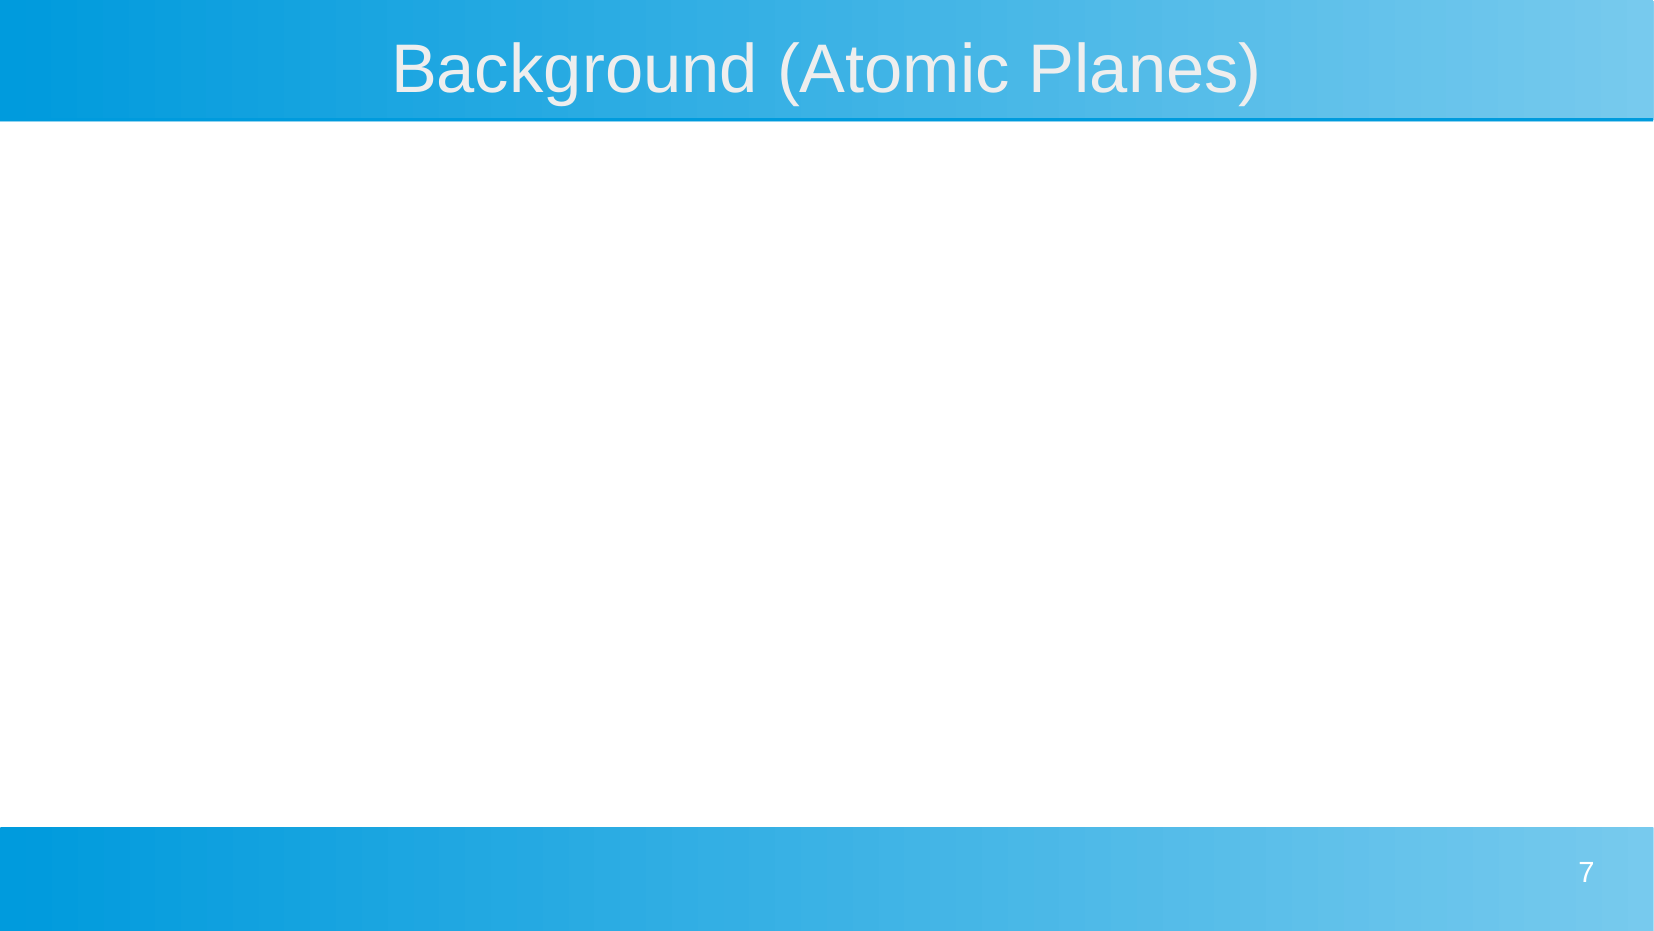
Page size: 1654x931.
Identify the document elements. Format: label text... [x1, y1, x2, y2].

title Background (Atomic Planes) [59, 29, 1595, 108]
